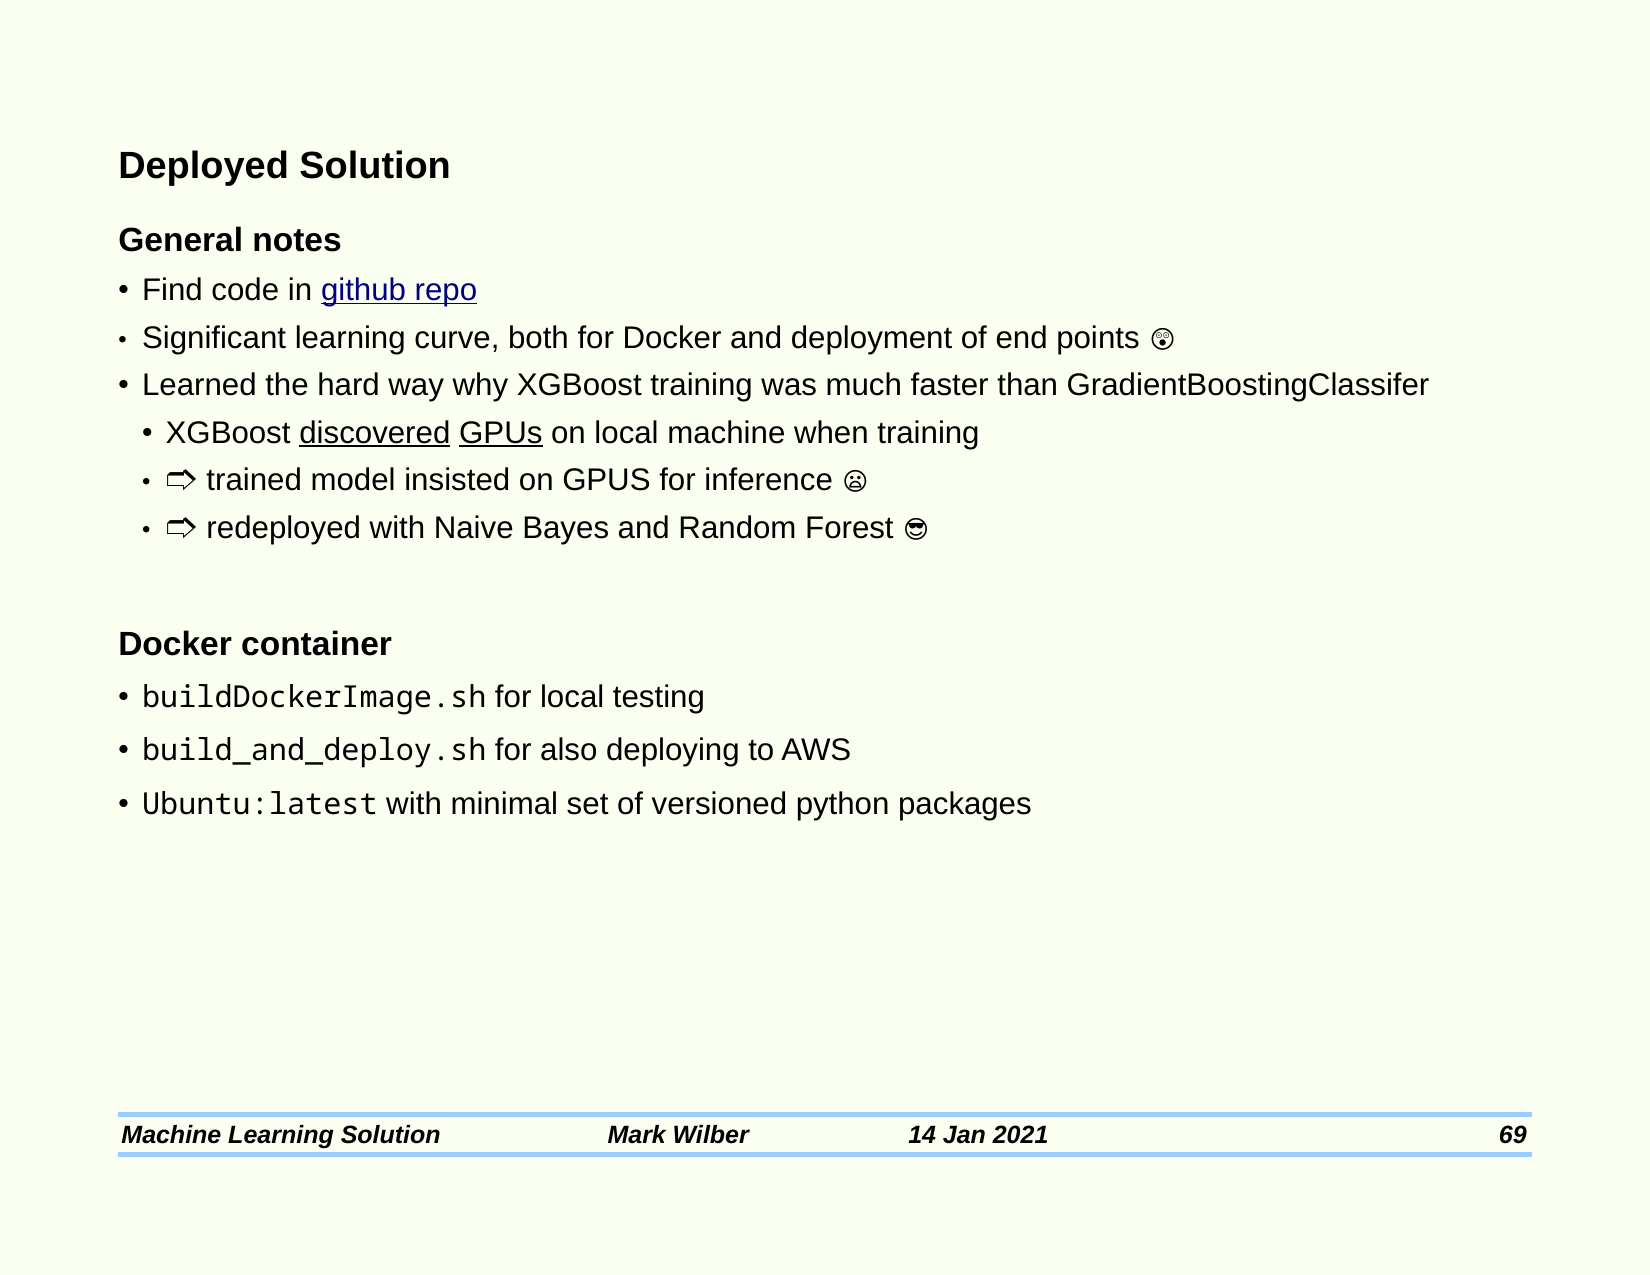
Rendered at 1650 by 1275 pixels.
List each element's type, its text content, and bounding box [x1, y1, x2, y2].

subtitle Deployed Solution [118, 143, 1532, 187]
list Learned the hard way why XGBoost training was much faster than GradientBoostingClassifer [118, 366, 1532, 402]
list XGBoost discovered GPUs on local machine when training [142, 414, 1532, 450]
list 🢣 redeployed with Naive Bayes and Random Forest 😎 [142, 509, 1532, 544]
list Significant learning curve, both for Docker and deployment of end points 😲 [118, 319, 1532, 355]
list 🢣 trained model insisted on GPUS for inference 😦 [142, 461, 1532, 497]
list build_and_deploy.sh for also deploying to AWS [118, 728, 1532, 770]
list Ubuntu:latest with minimal set of versioned python packages [118, 782, 1532, 823]
subtitle General notes [118, 220, 1532, 259]
subtitle Docker container [118, 624, 1532, 663]
list buildDockerImage.sh for local testing [118, 675, 1532, 716]
list Find code in github repo [118, 271, 1532, 307]
